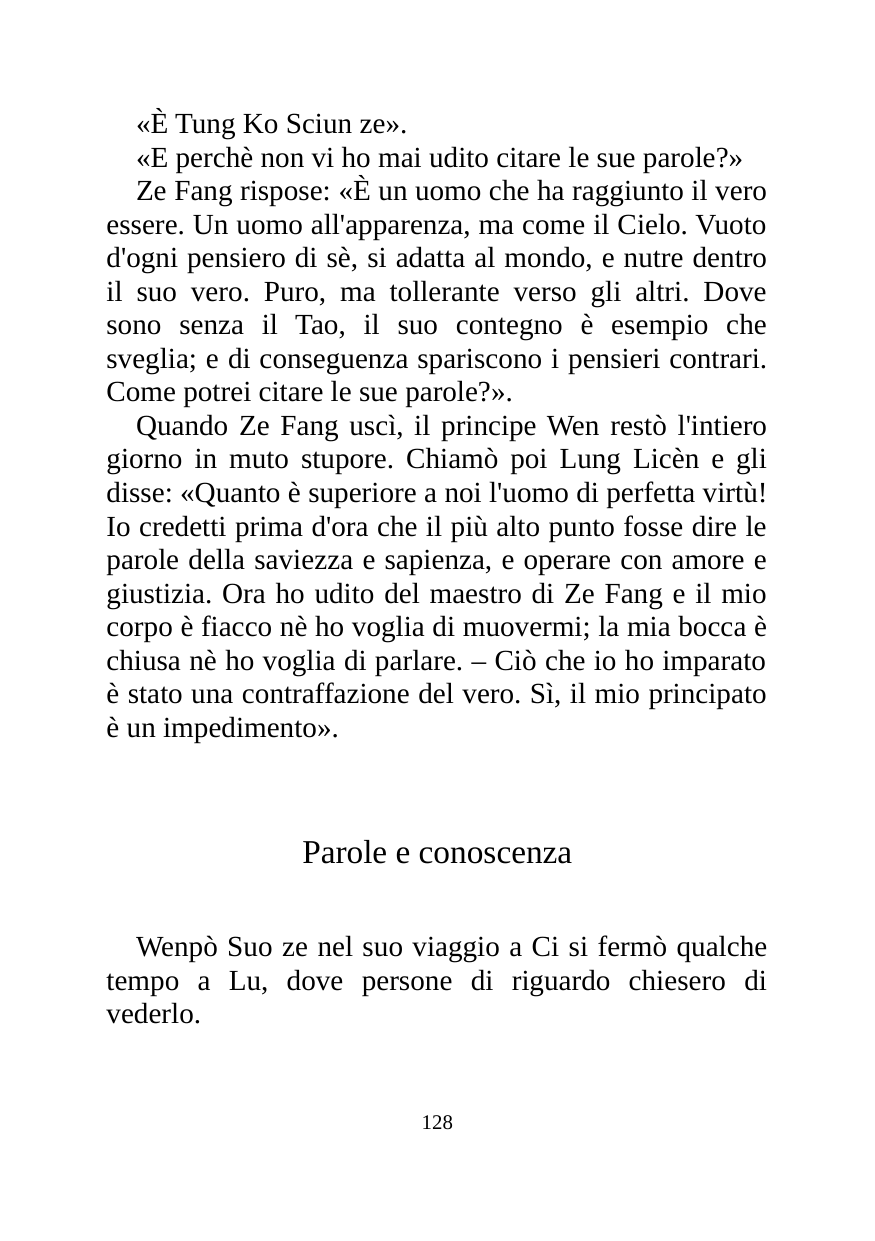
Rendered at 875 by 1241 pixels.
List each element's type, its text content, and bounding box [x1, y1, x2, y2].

text Quando Ze Fang uscì, il principe Wen restò l'intiero giorno in muto stupore. Chiamò poi Lung Licèn e gli disse: «Quanto è superiore a noi l'uomo di perfetta virtù! Io credetti prima d'ora che il più alto punto fosse dire le parole della saviezza e sapienza, e operare con amore e giustizia. Ora ho udito del maestro di Ze Fang e il mio corpo è fiacco nè ho voglia di muovermi; la mia bocca è chiusa nè ho voglia di parlare. – Ciò che io ho imparato è stato una contraffazione del vero. Sì, il mio principato è un impedimento». [106, 408, 768, 743]
text Ze Fang rispose: «È un uomo che ha raggiunto il vero essere. Un uomo all'apparenza, ma come il Cielo. Vuoto d'ogni pensiero di sè, si adatta al mondo, e nutre dentro il suo vero. Puro, ma tollerante verso gli altri. Dove sono senza il Tao, il suo contegno è esempio che sveglia; e di conseguenza spariscono i pensieri contrari. Come potrei citare le sue parole?». [106, 173, 768, 408]
text «È Tung Ko Sciun ze». [106, 106, 768, 140]
subtitle Parole e conoscenza [106, 832, 768, 870]
text Wenpò Suo ze nel suo viaggio a Ci si fermò qualche tempo a Lu, dove persone di riguardo chiesero di vederlo. [106, 929, 768, 1030]
text «E perchè non vi ho mai udito citare le sue parole?» [106, 140, 768, 173]
